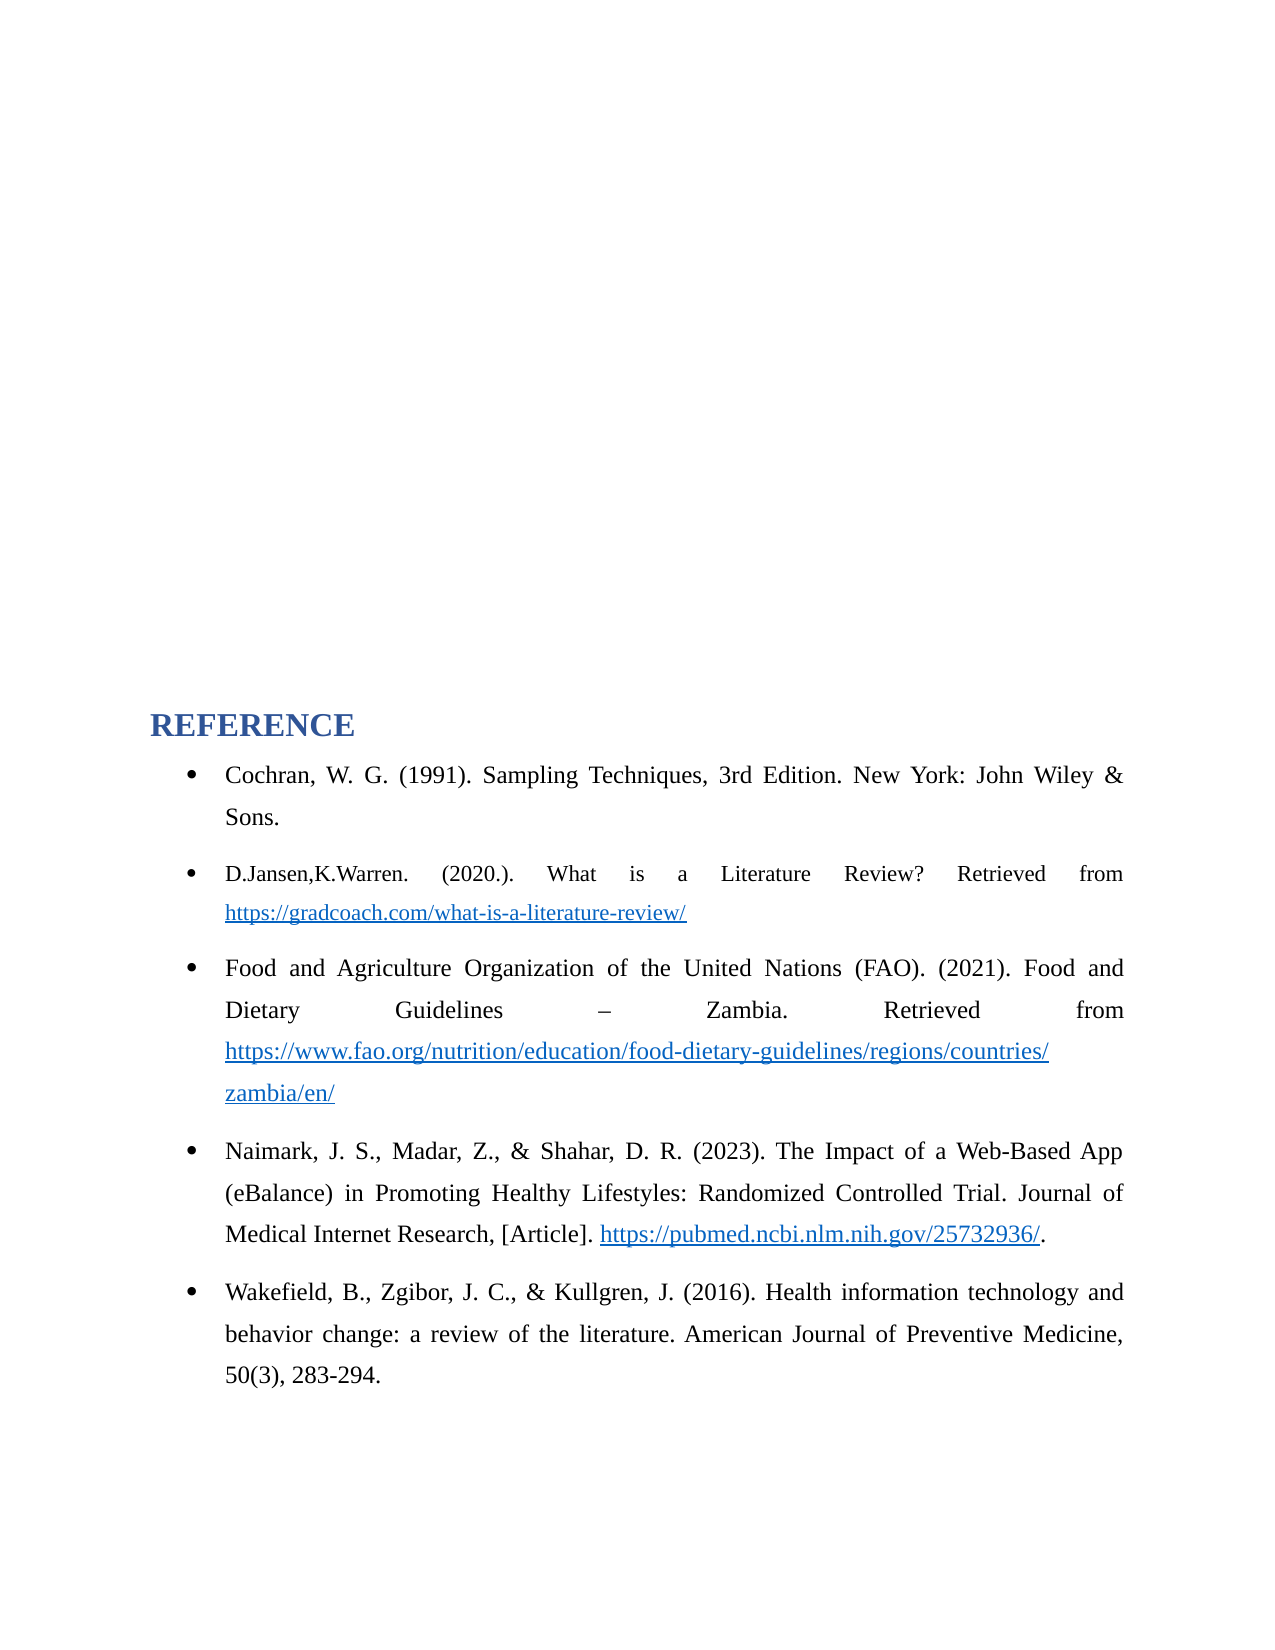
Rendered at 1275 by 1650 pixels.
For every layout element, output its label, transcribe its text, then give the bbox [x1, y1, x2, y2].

list D.Jansen,K.Warren. (2020.). What is a Literature Review? Retrieved from https://gradcoach.com/what-is-a-literature-review/ [187, 861, 1125, 925]
list Naimark, J. S., Madar, Z., & Shahar, D. R. (2023). The Impact of a Web-Based App (eBalance) in Promoting Healthy Lifestyles: Randomized Controlled Trial. Journal of Medical Internet Research, [Article]. https://pubmed.ncbi.nlm.nih.gov/25732936/. [187, 1137, 1125, 1248]
subtitle REFERENCE [150, 706, 1125, 743]
list Wakefield, B., Zgibor, J. C., & Kullgren, J. (2016). Health information technology and behavior change: a review of the literature. American Journal of Preventive Medicine, 50(3), 283-294. [187, 1278, 1125, 1389]
list Cochran, W. G. (1991). Sampling Techniques, 3rd Edition. New York: John Wiley & Sons. [187, 762, 1125, 831]
list Food and Agriculture Organization of the United Nations (FAO). (2021). Food and Dietary Guidelines – Zambia. Retrieved from https://www.fao.org/nutrition/education/food-dietary-guidelines/regions/countries/zambia/en/ [187, 954, 1125, 1107]
